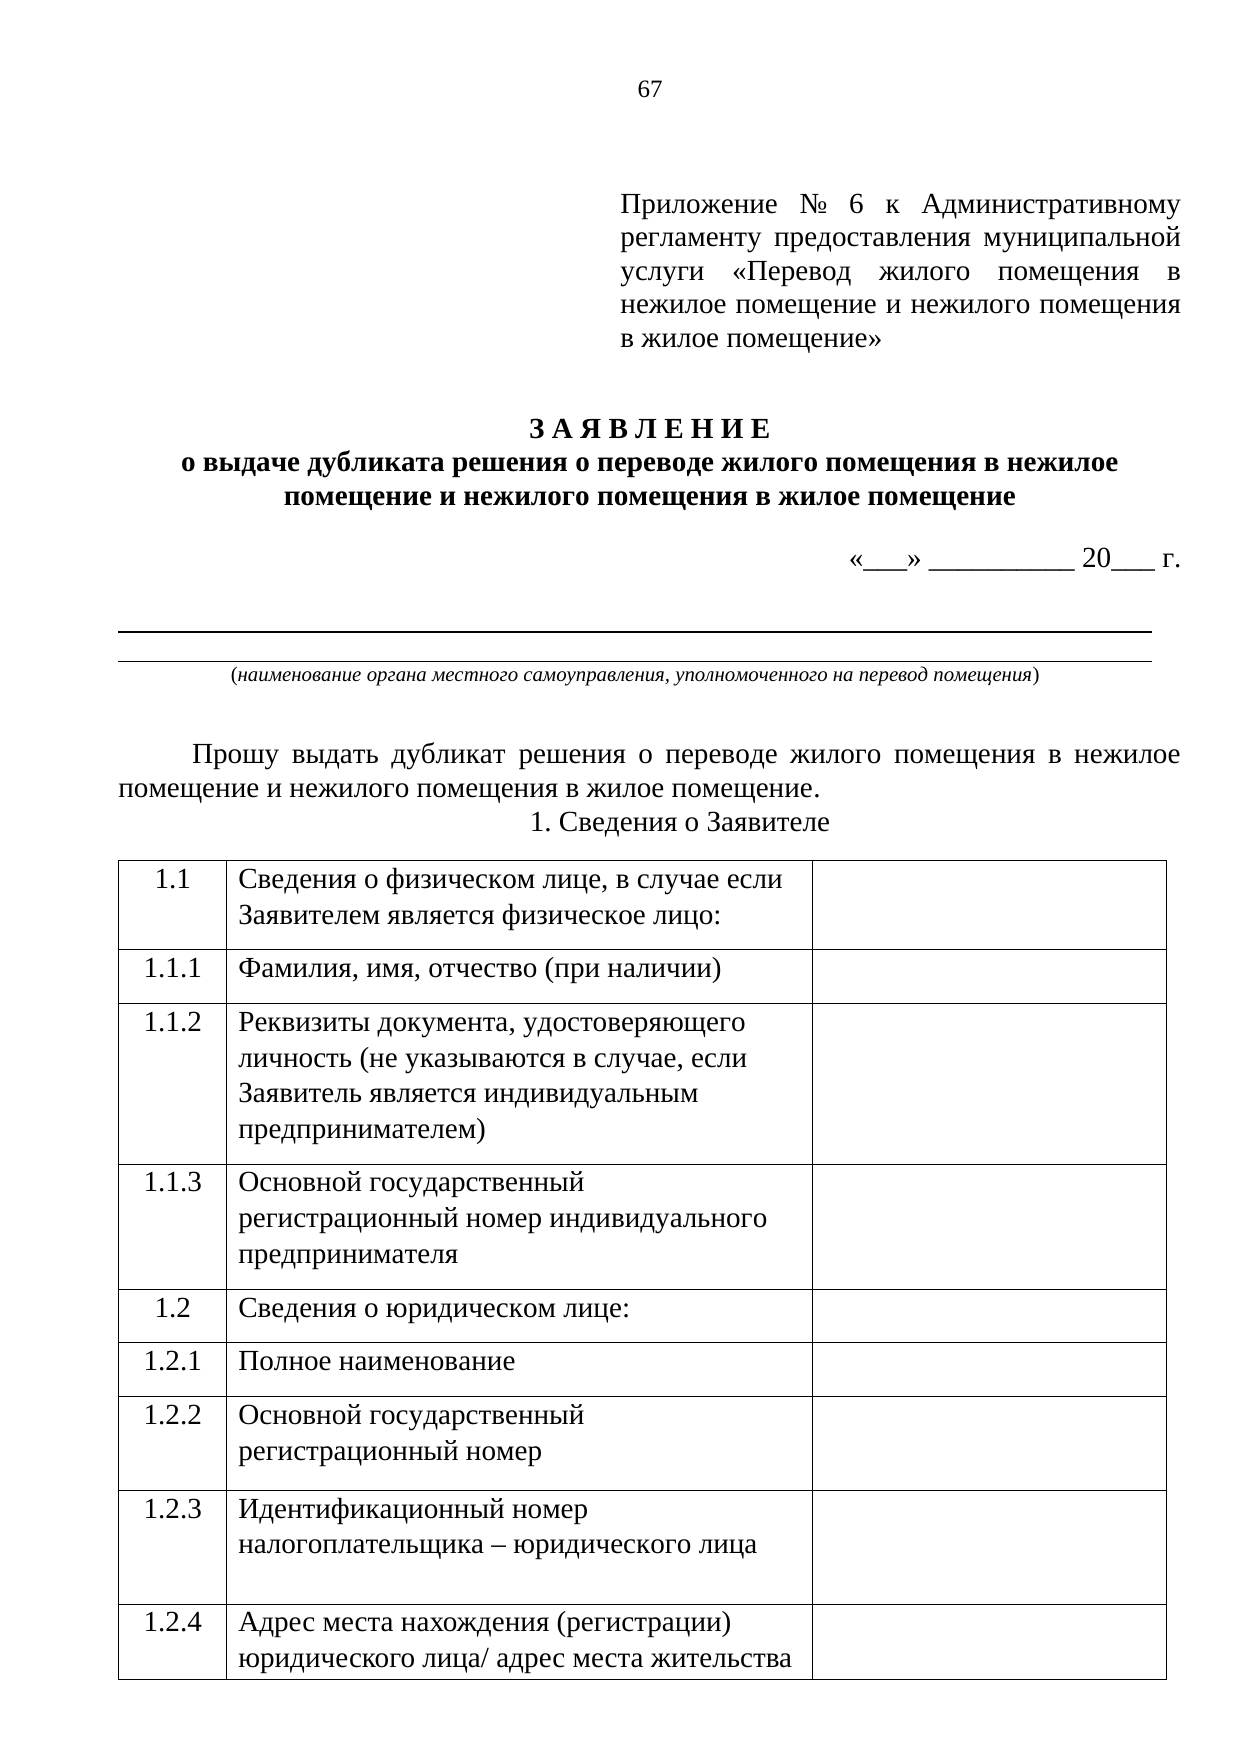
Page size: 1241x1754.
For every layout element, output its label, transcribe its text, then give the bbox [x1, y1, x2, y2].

table_cell 1.2.3 [119, 1491, 226, 1603]
table_cell 1.2 [119, 1290, 226, 1342]
table_cell Реквизиты документа, удостоверяющего личность (не указываются в случае, если Заявитель является индивидуальным предпринимателем) [227, 1004, 812, 1163]
table_cell [118, 633, 1152, 661]
table_cell 1.1.1 [119, 950, 226, 1003]
text З А Я В Л Е Н И Е [118, 411, 1181, 444]
table_cell 1.2.1 [119, 1343, 226, 1396]
table_cell [813, 1605, 1166, 1679]
table_cell (наименование органа местного самоуправления, уполномоченного на перевод помещения) [118, 662, 1152, 708]
table_cell [813, 1491, 1166, 1603]
table_header [118, 603, 1152, 631]
text Приложение № 6 к Административному регламенту предоставления муниципальной услуги «Перевод жилого помещения в нежилое помещение и нежилого помещения в жилое помещение» [620, 186, 1181, 353]
table_cell 1.2.2 [119, 1397, 226, 1490]
table_cell Фамилия, имя, отчество (при наличии) [227, 950, 812, 1003]
table_cell 1.2.4 [119, 1605, 226, 1679]
table_cell [813, 950, 1166, 1003]
table_cell [813, 1397, 1166, 1490]
table_cell [813, 1004, 1166, 1163]
table_cell [813, 1165, 1166, 1289]
table_cell Основной государственный регистрационный номер индивидуального предпринимателя [227, 1165, 812, 1289]
table_cell [813, 861, 1166, 949]
table_cell [813, 1343, 1166, 1396]
table_cell Адрес места нахождения (регистрации) юридического лица/ адрес места жительства [227, 1605, 812, 1679]
table_cell Сведения о физическом лице, в случае если Заявителем является физическое лицо: [227, 861, 812, 949]
table_cell 1.1 [119, 861, 226, 949]
table_cell 1.1.3 [119, 1165, 226, 1289]
text «___» __________ 20___ г. [118, 540, 1181, 574]
table_cell Идентификационный номер налогоплательщика – юридического лица [227, 1491, 812, 1603]
text Прошу выдать дубликат решения о переводе жилого помещения в нежилое помещение и нежилого помещения в жилое помещение. [118, 737, 1181, 804]
table_header 1. Сведения о Заявителе [118, 804, 1167, 860]
table_cell [813, 1290, 1166, 1342]
table_cell Основной государственный регистрационный номер [227, 1397, 812, 1490]
table_cell Полное наименование [227, 1343, 812, 1396]
table_cell 1.1.2 [119, 1004, 226, 1163]
table_cell Сведения о юридическом лице: [227, 1290, 812, 1342]
text о выдаче дубликата решения о переводе жилого помещения в нежилое помещение и нежилого помещения в жилое помещение [118, 444, 1181, 512]
